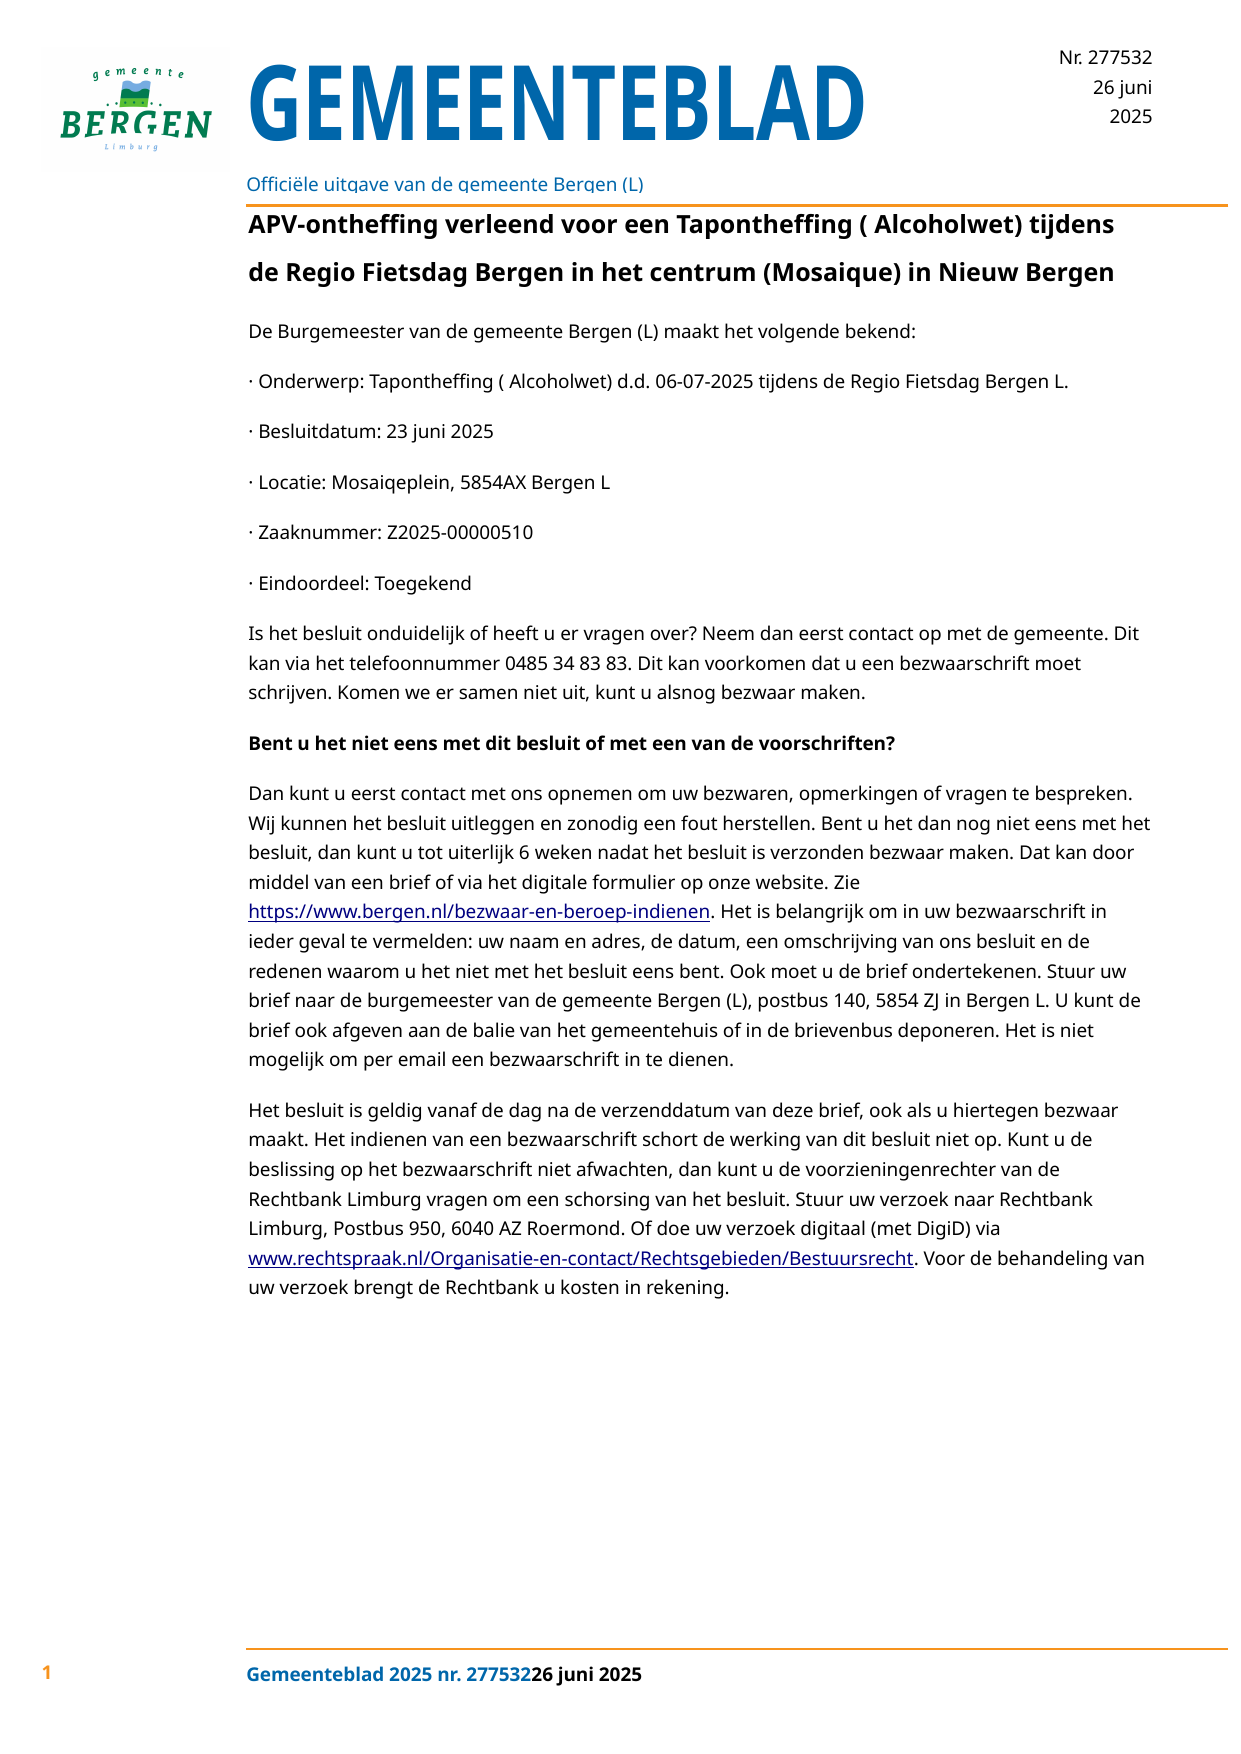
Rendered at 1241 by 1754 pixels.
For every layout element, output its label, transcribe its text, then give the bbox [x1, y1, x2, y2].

text · Locatie: Mosaiqeplein, 5854AX Bergen L [248, 469, 1152, 495]
text · Besluitdatum: 23 juni 2025 [248, 419, 1152, 444]
text Dan kunt u eerst contact met ons opnemen om uw bezwaren, opmerkingen of vragen te bespreken. Wij kunnen het besluit uitleggen en zonodig een fout herstellen. Bent u het dan nog niet eens met het besluit, dan kunt u tot uiterlijk 6 weken nadat het besluit is verzonden bezwaar maken. Dat kan door middel van een brief of via het digitale formulier op onze website. Zie https://www.bergen.nl/bezwaar-en-beroep-indienen. Het is belangrijk om in uw bezwaarschrift in ieder geval te vermelden: uw naam en adres, de datum, een omschrijving van ons besluit en de redenen waarom u het niet met het besluit eens bent. Ook moet u de brief ondertekenen. Stuur uw brief naar de burgemeester van de gemeente Bergen (L), postbus 140, 5854 ZJ in Bergen L. U kunt de brief ook afgeven aan de balie van het gemeentehuis of in de brievenbus deponeren. Het is niet mogelijk om per email een bezwaarschrift in te dienen. [248, 780, 1152, 1072]
text De Burgemeester van de gemeente Bergen (L) maakt het volgende bekend: [248, 318, 1152, 344]
picture [41, 47, 231, 172]
text · Zaaknummer: Z2025-00000510 [248, 519, 1152, 545]
text APV-ontheffing verleend voor een Tapontheffing ( Alcoholwet) tijdens de Regio Fietsdag Bergen in het centrum (Mosaique) in Nieuw Bergen [248, 207, 1152, 288]
text Is het besluit onduidelijk of heeft u er vragen over? Neem dan eerst contact op met de gemeente. Dit kan via het telefoonnummer 0485 34 83 83. Dit kan voorkomen dat u een bezwaarschrift moet schrijven. Komen we er samen niet uit, kunt u alsnog bezwaar maken. [248, 620, 1152, 705]
text Het besluit is geldig vanaf de dag na de verzenddatum van deze brief, ook als u hiertegen bezwaar maakt. Het indienen van een bezwaarschrift schort de werking van dit besluit niet op. Kunt u de beslissing op het bezwaarschrift niet afwachten, dan kunt u de voorzieningenrechter van de Rechtbank Limburg vragen om een schorsing van het besluit. Stuur uw verzoek naar Rechtbank Limburg, Postbus 950, 6040 AZ Roermond. Of doe uw verzoek digitaal (met DigiD) via www.rechtspraak.nl/Organisatie-en-contact/Rechtsgebieden/Bestuursrecht. Voor de behandeling van uw verzoek brengt de Rechtbank u kosten in rekening. [248, 1097, 1152, 1300]
text · Eindoordeel: Toegekend [248, 570, 1152, 596]
text · Onderwerp: Tapontheffing ( Alcoholwet) d.d. 06-07-2025 tijdens de Regio Fietsdag Bergen L. [248, 368, 1152, 394]
text Bent u het niet eens met dit besluit of met een van de voorschriften? [248, 730, 1152, 756]
